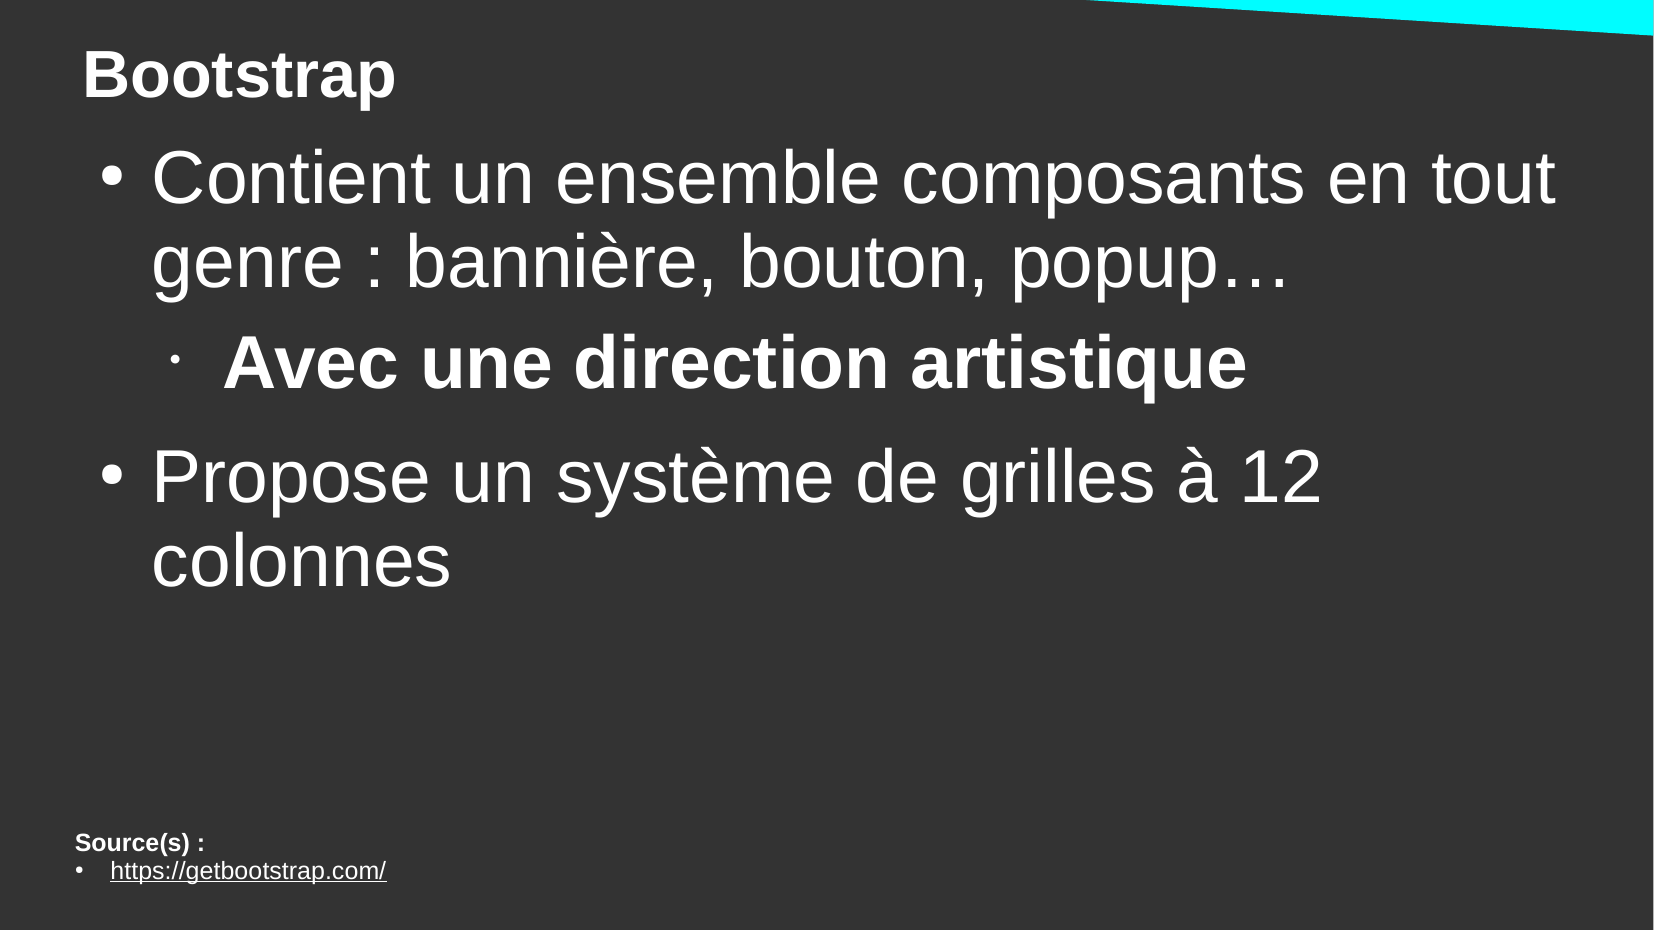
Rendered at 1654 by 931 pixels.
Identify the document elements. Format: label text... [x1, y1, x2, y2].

list Contient un ensemble composants en tout genre : bannière, bouton, popup… Avec une direction artistique Propose un système de grilles à 12 colonnes [80, 135, 1620, 827]
text_box [1086, 0, 1654, 36]
text_box Source(s) : https://getbootstrap.com/ [60, 821, 1583, 920]
title Bootstrap [82, 37, 1571, 114]
